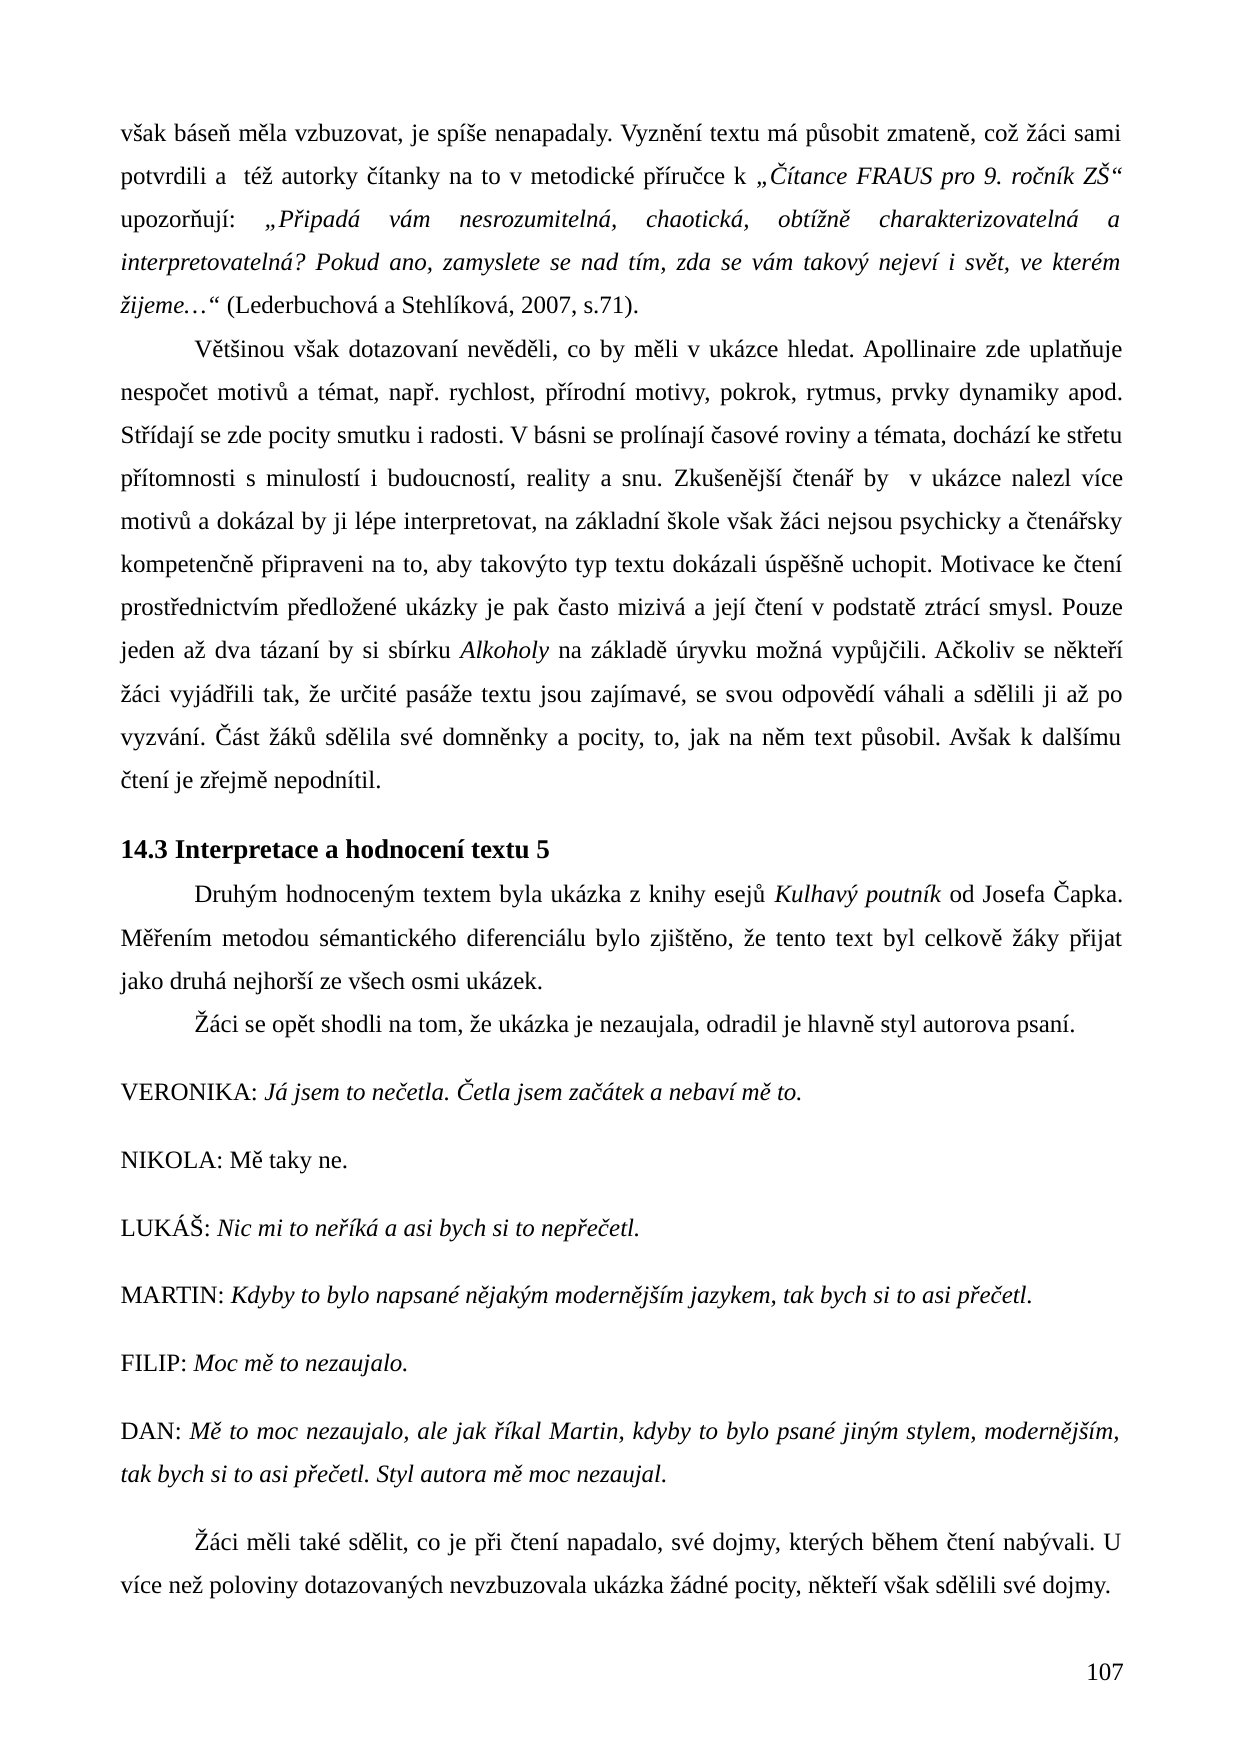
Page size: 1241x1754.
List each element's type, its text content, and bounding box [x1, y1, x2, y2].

text však báseň měla vzbuzovat, je spíše nenapadaly. Vyznění textu má působit zmateně, což žáci sami potvrdili a též autorky čítanky na to v metodické příručce k „Čítance FRAUS pro 9. ročník ZŠ“ upozorňují: „Připadá vám nesrozumitelná, chaotická, obtížně charakterizovatelná a interpretovatelná? Pokud ano, zamyslete se nad tím, zda se vám takový nejeví i svět, ve kterém žijeme…“ (Lederbuchová a Stehlíková, 2007, s.71). [120, 118, 1123, 319]
text DAN: Mě to moc nezaujalo, ale jak říkal Martin, kdyby to bylo psané jiným stylem, modernějším, tak bych si to asi přečetl. Styl autora mě moc nezaujal. [120, 1416, 1123, 1488]
text MARTIN: Kdyby to bylo napsané nějakým modernějším jazykem, tak bych si to asi přečetl. [120, 1281, 1123, 1309]
text Druhým hodnoceným textem byla ukázka z knihy esejů Kulhavý poutník od Josefa Čapka. Měřením metodou sémantického diferenciálu bylo zjištěno, že tento text byl celkově žáky přijat jako druhá nejhorší ze všech osmi ukázek. [120, 879, 1123, 994]
subtitle 14.3 Interpretace a hodnocení textu 5 [120, 833, 1123, 864]
text FILIP: Moc mě to nezaujalo. [120, 1348, 1123, 1377]
text VERONIKA: Já jsem to nečetla. Četla jsem začátek a nebaví mě to. [120, 1077, 1123, 1106]
text LUKÁŠ: Nic mi to neříká a asi bych si to nepřečetl. [120, 1213, 1123, 1241]
text Většinou však dotazovaní nevěděli, co by měli v ukázce hledat. Apollinaire zde uplatňuje nespočet motivů a témat, např. rychlost, přírodní motivy, pokrok, rytmus, prvky dynamiky apod. Střídají se zde pocity smutku i radosti. V básni se prolínají časové roviny a témata, dochází ke střetu přítomnosti s minulostí i budoucností, reality a snu. Zkušenější čtenář by v ukázce nalezl více motivů a dokázal by ji lépe interpretovat, na základní škole však žáci nejsou psychicky a čtenářsky kompetenčně připraveni na to, aby takovýto typ textu dokázali úspěšně uchopit. Motivace ke čtení prostřednictvím předložené ukázky je pak často mizivá a její čtení v podstatě ztrácí smysl. Pouze jeden až dva tázaní by si sbírku Alkoholy na základě úryvku možná vypůjčili. Ačkoliv se někteří žáci vyjádřili tak, že určité pasáže textu jsou zajímavé, se svou odpovědí váhali a sdělili ji až po vyzvání. Část žáků sdělila své domněnky a pocity, to, jak na něm text působil. Avšak k dalšímu čtení je zřejmě nepodnítil. [120, 334, 1123, 794]
text NIKOLA: Mě taky ne. [120, 1145, 1123, 1173]
text Žáci měli také sdělit, co je při čtení napadalo, své dojmy, kterých během čtení nabývali. U více než poloviny dotazovaných nevzbuzovala ukázka žádné pocity, někteří však sdělili své dojmy. [120, 1527, 1123, 1599]
text Žáci se opět shodli na tom, že ukázka je nezaujala, odradil je hlavně styl autorova psaní. [120, 1009, 1123, 1038]
